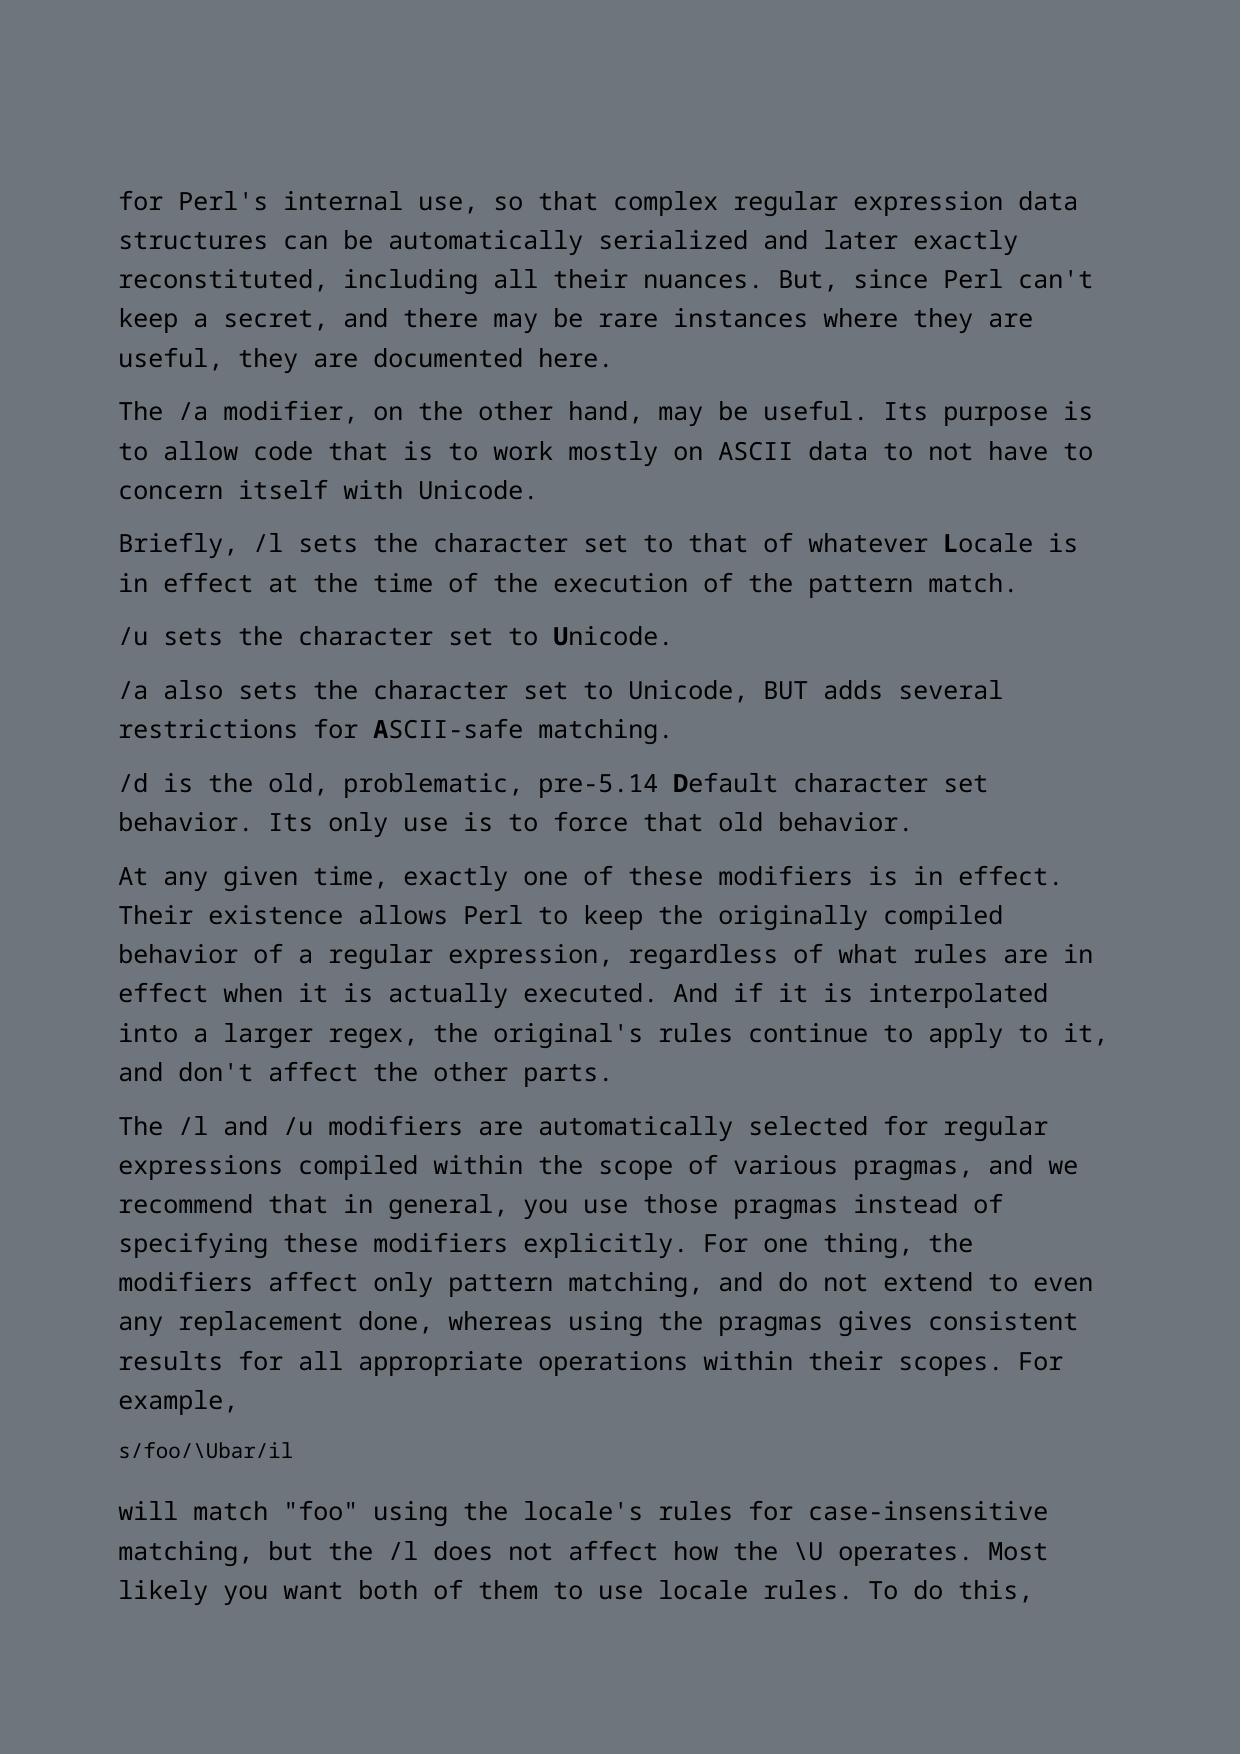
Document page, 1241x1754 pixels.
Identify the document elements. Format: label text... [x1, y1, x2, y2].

text At any given time, exactly one of these modifiers is in effect. Their existence allows Perl to keep the originally compiled behavior of a regular expression, regardless of what rules are in effect when it is actually executed. And if it is interpolated into a larger regex, the original's rules continue to apply to it, and don't affect the other parts. [118, 858, 1122, 1088]
text for Perl's internal use, so that complex regular expression data structures can be automatically serialized and later exactly reconstituted, including all their nuances. But, since Perl can't keep a secret, and there may be rare instances where they are useful, they are documented here. [118, 183, 1122, 374]
text Briefly, /l sets the character set to that of whatever Locale is in effect at the time of the execution of the pattern match. [118, 526, 1122, 599]
text The /l and /u modifiers are automatically selected for regular expressions compiled within the scope of various pragmas, and we recommend that in general, you use those pragmas instead of specifying these modifiers explicitly. For one thing, the modifiers affect only pattern matching, and do not extend to even any replacement done, whereas using the pragmas gives consistent results for all appropriate operations within their scopes. For example, [118, 1108, 1122, 1416]
text will match "foo" using the locale's rules for case-insensitive matching, but the /l does not affect how the \U operates. Most likely you want both of them to use locale rules. To do this, [118, 1494, 1122, 1606]
text /u sets the character set to Unicode. [118, 619, 1122, 653]
text The /a modifier, on the other hand, may be useful. Its purpose is to allow code that is to work mostly on ASCII data to not have to concern itself with Unicode. [118, 394, 1122, 506]
text /a also sets the character set to Unicode, BUT adds several restrictions for ASCII-safe matching. [118, 673, 1122, 746]
text s/foo/\Ubar/il [118, 1436, 1122, 1464]
text /d is the old, problematic, pre-5.14 Default character set behavior. Its only use is to force that old behavior. [118, 766, 1122, 839]
